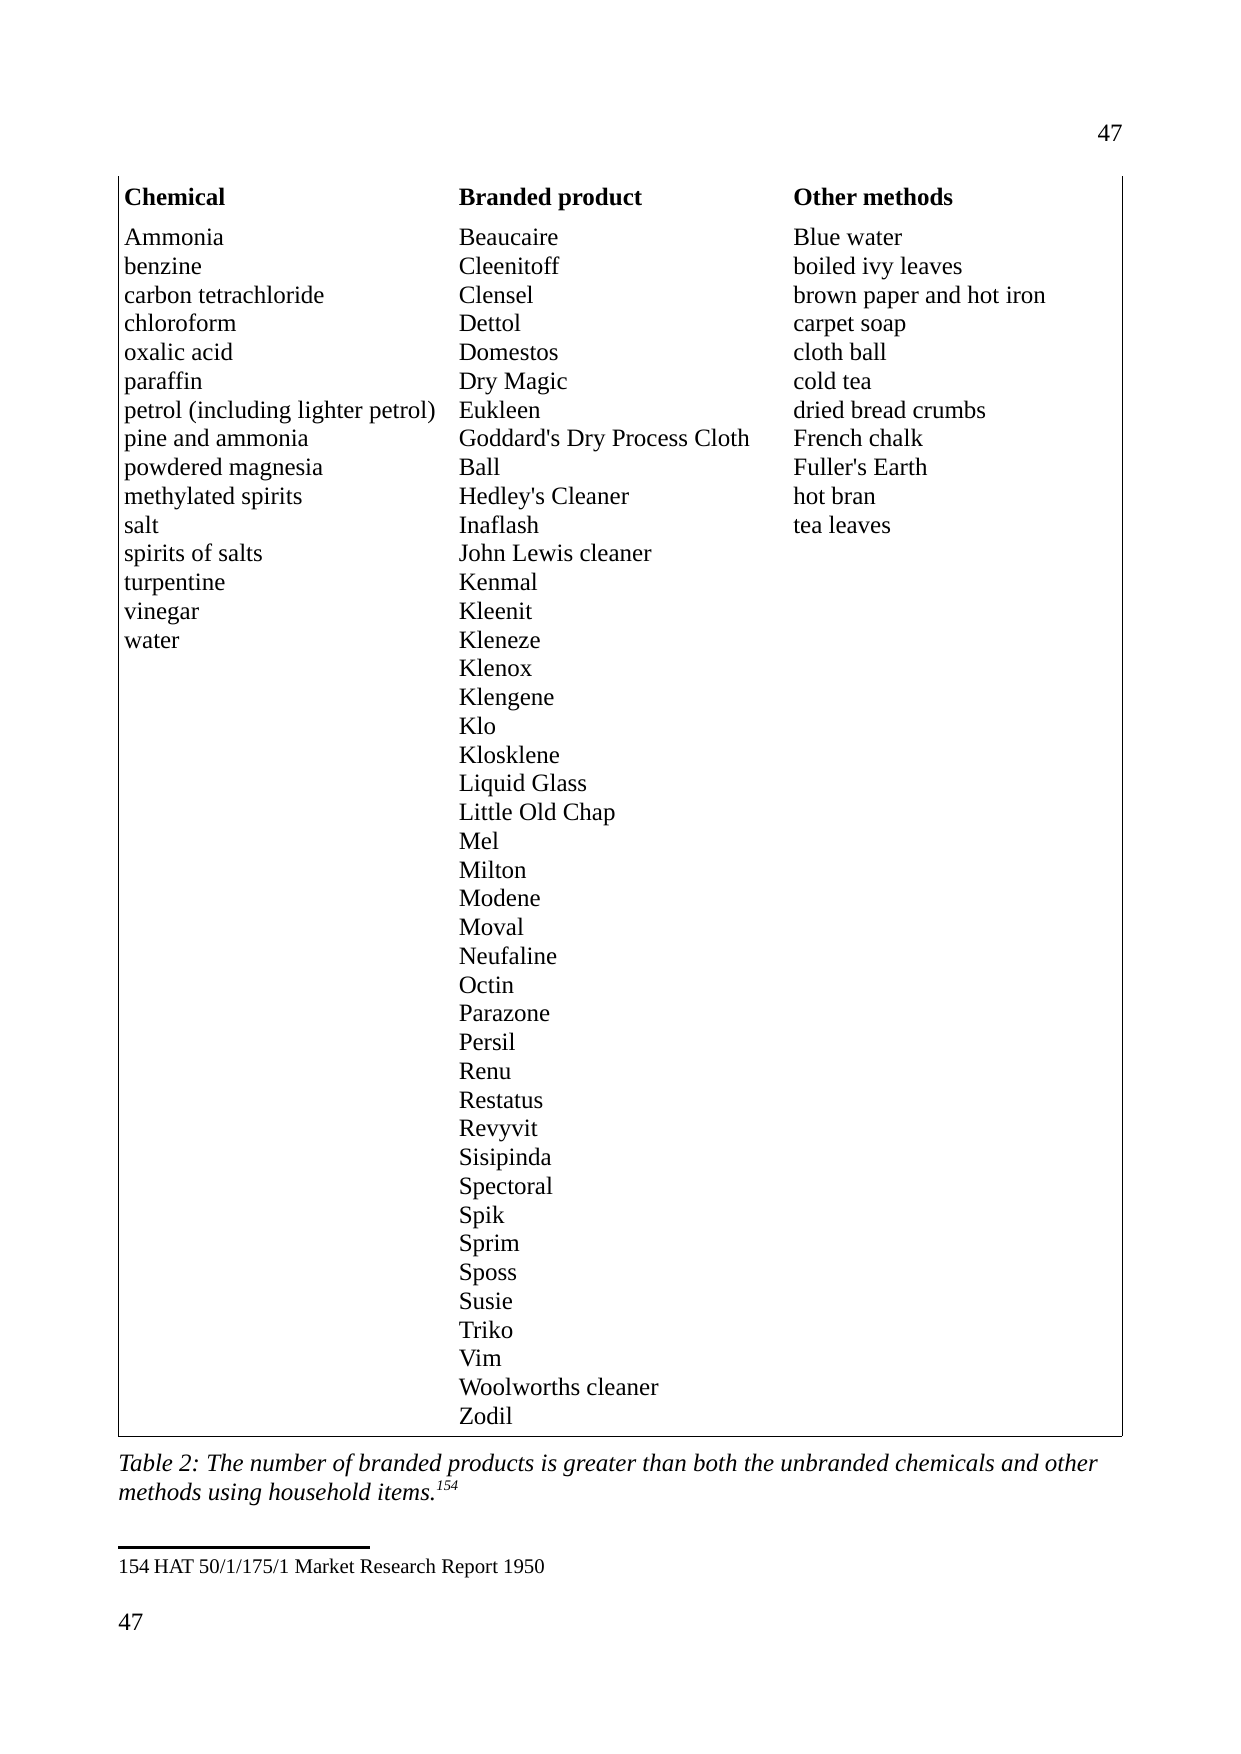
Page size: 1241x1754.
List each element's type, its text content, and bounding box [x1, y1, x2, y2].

table_cell Beaucaire Cleenitoff Clensel Dettol Domestos Dry Magic Eukleen Goddard's Dry Process Cloth Ball Hedley's Cleaner Inaflash John Lewis cleaner Kenmal Kleenit Kleneze Klenox Klengene Klo Klosklene Liquid Glass Little Old Chap Mel Milton Modene Moval Neufaline Octin Parazone Persil Renu Restatus Revyvit Sisipinda Spectoral Spik Sprim Sposs Susie Triko Vim Woolworths cleaner Zodil [453, 217, 787, 1436]
text Table 2: The number of branded products is greater than both the unbranded chemicals and other methods using household items. [118, 1448, 1122, 1506]
table_cell Branded product [453, 176, 787, 217]
table_cell Chemical [119, 176, 453, 217]
table_cell Other methods [788, 176, 1122, 217]
table_cell Ammonia benzine carbon tetrachloride chloroform oxalic acid paraffin petrol (including lighter petrol) pine and ammonia powdered magnesia methylated spirits salt spirits of salts turpentine vinegar water [119, 217, 453, 1436]
table_cell Blue water boiled ivy leaves brown paper and hot iron carpet soap cloth ball cold tea dried bread crumbs French chalk Fuller's Earth hot bran tea leaves [788, 217, 1122, 1436]
text HAT 50/1/175/1 Market Research Report 1950 [118, 1553, 1122, 1578]
